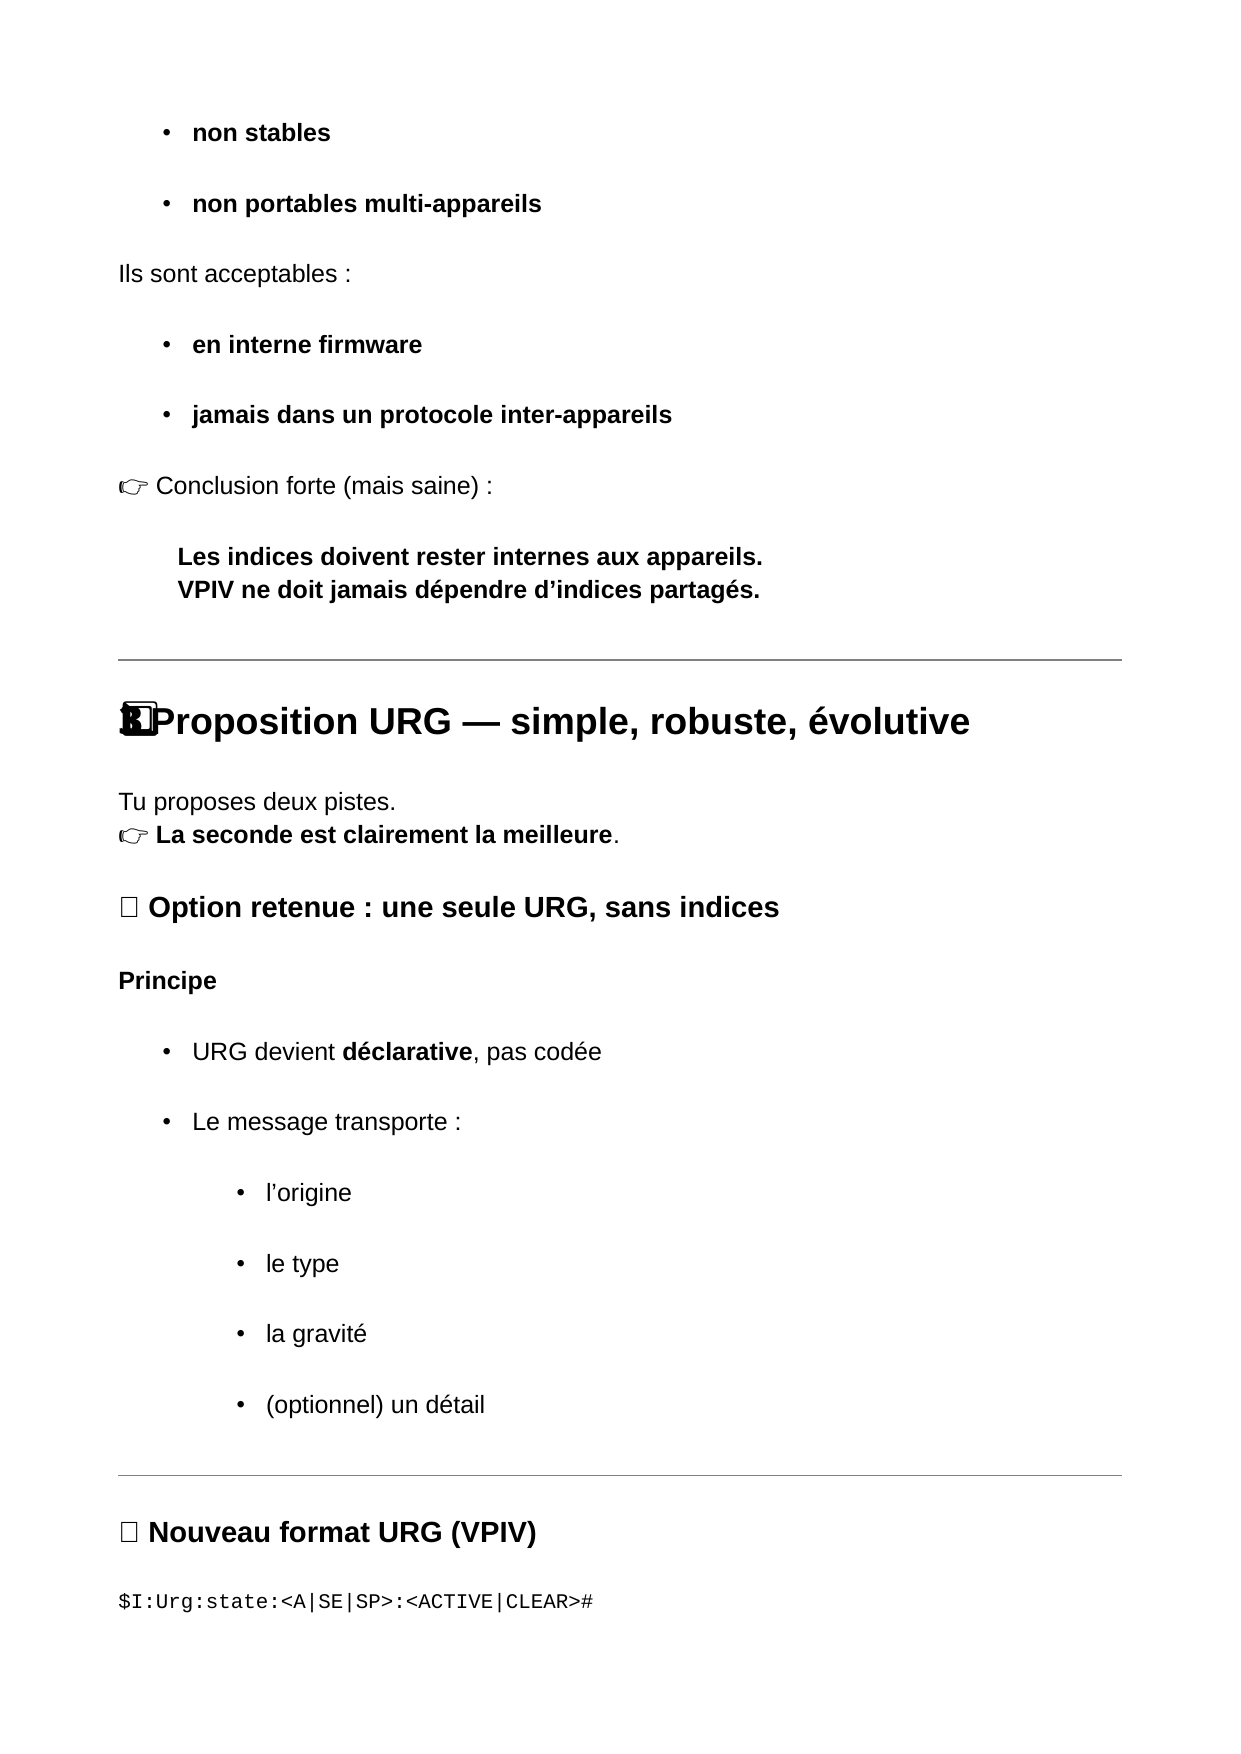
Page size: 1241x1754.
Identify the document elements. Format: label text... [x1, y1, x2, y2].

list la gravité [236, 1319, 1122, 1348]
list Le message transporte : [162, 1107, 1122, 1136]
list non stables [162, 118, 1122, 147]
subtitle 3️⃣ Proposition URG — simple, robuste, évolutive [118, 699, 1122, 743]
text Ils sont acceptables : [118, 259, 1122, 288]
subtitle ✅ Option retenue : une seule URG, sans indices [118, 890, 1122, 924]
list (optionnel) un détail [236, 1390, 1122, 1419]
subtitle 🔧 Nouveau format URG (VPIV) [118, 1515, 1122, 1548]
list jamais dans un protocole inter-appareils [162, 401, 1122, 429]
text Les indices doivent rester internes aux appareils. VPIV ne doit jamais dépendre d’indices partagés. [177, 542, 1063, 603]
text $I:Urg:state:<A|SE|SP>:<ACTIVE|CLEAR># [118, 1591, 1122, 1614]
list en interne firmware [162, 330, 1122, 359]
text Tu proposes deux pistes. 👉 La seconde est clairement la meilleure. [118, 787, 1122, 848]
subtitle Principe [118, 966, 1122, 995]
list l’origine [236, 1178, 1122, 1207]
text 👉 Conclusion forte (mais saine) : [118, 471, 1122, 500]
list non portables multi-appareils [162, 189, 1122, 218]
list le type [236, 1249, 1122, 1277]
list URG devient déclarative, pas codée [162, 1037, 1122, 1066]
